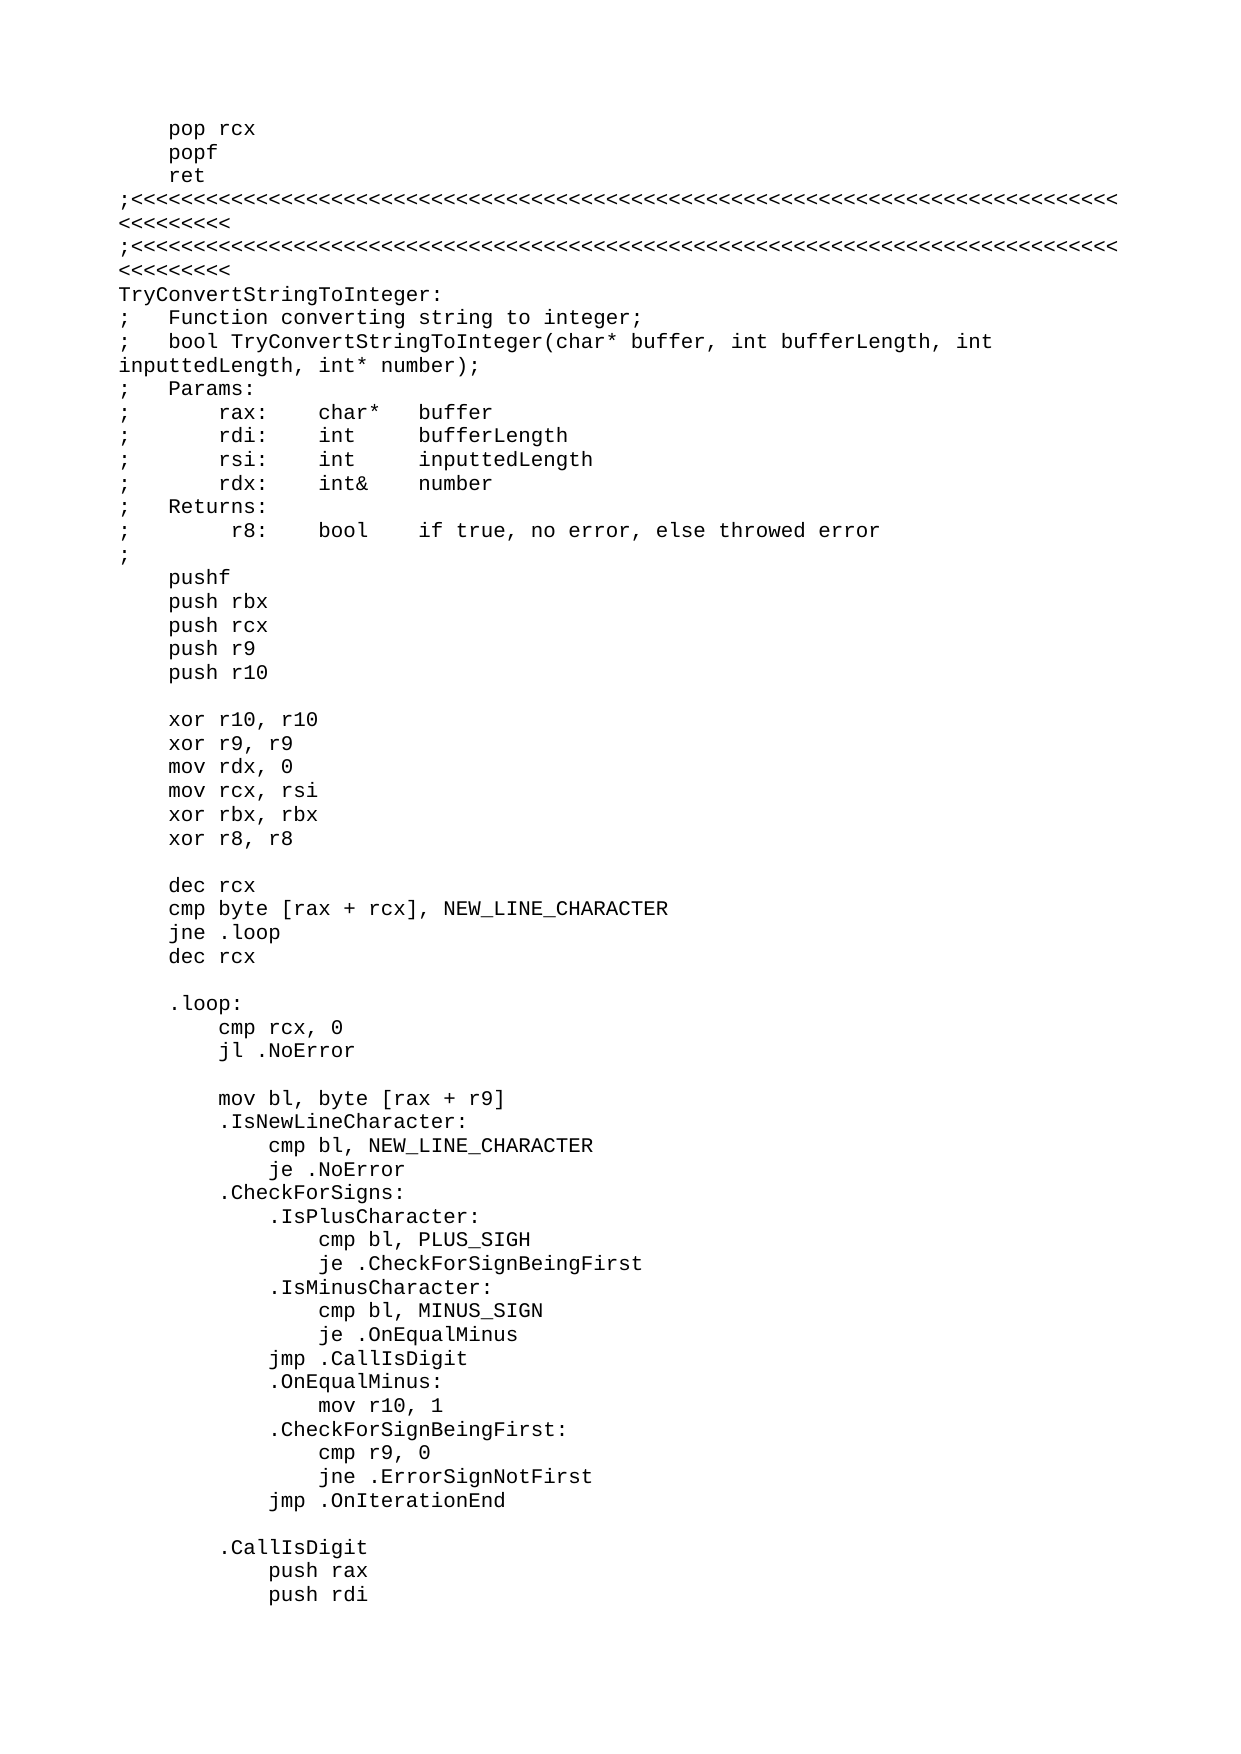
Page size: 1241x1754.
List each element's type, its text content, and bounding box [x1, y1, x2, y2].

text mov rdx, 0 [118, 757, 1122, 780]
text cmp r9, 0 [118, 1442, 1122, 1466]
text push rdi [118, 1584, 1122, 1608]
text ;<<<<<<<<<<<<<<<<<<<<<<<<<<<<<<<<<<<<<<<<<<<<<<<<<<<<<<<<<<<<<<<<<<<<<<<<<<<<<<<<<<<<<<<< [118, 189, 1122, 236]
text .CheckForSigns: [118, 1182, 1122, 1206]
text popf [118, 142, 1122, 165]
text xor r8, r8 [118, 827, 1122, 851]
text ; Function converting string to integer; [118, 307, 1122, 331]
text dec rcx [118, 946, 1122, 969]
text push r10 [118, 662, 1122, 686]
text xor rbx, rbx [118, 804, 1122, 827]
text jmp .CallIsDigit [118, 1348, 1122, 1371]
text ; rdx: int& number [118, 473, 1122, 496]
text TryConvertStringToInteger: [118, 284, 1122, 307]
text ret [118, 165, 1122, 189]
text .loop: [118, 993, 1122, 1017]
text push r9 [118, 638, 1122, 662]
text ; rsi: int inputtedLength [118, 449, 1122, 473]
text ; bool TryConvertStringToInteger(char* buffer, int bufferLength, int inputtedLength, int* number); [118, 331, 1122, 378]
text .CheckForSignBeingFirst: [118, 1419, 1122, 1442]
text je .NoError [118, 1158, 1122, 1182]
text jne .ErrorSignNotFirst [118, 1466, 1122, 1489]
text push rbx [118, 591, 1122, 615]
text ; rax: char* buffer [118, 402, 1122, 426]
text pop rcx [118, 118, 1122, 142]
text pushf [118, 567, 1122, 591]
text je .CheckForSignBeingFirst [118, 1253, 1122, 1277]
text push rcx [118, 615, 1122, 638]
text ; Returns: [118, 496, 1122, 520]
text jl .NoError [118, 1040, 1122, 1064]
text push rax [118, 1561, 1122, 1584]
text cmp rcx, 0 [118, 1017, 1122, 1040]
text ;<<<<<<<<<<<<<<<<<<<<<<<<<<<<<<<<<<<<<<<<<<<<<<<<<<<<<<<<<<<<<<<<<<<<<<<<<<<<<<<<<<<<<<<< [118, 236, 1122, 284]
text .CallIsDigit [118, 1537, 1122, 1561]
text cmp bl, MINUS_SIGN [118, 1300, 1122, 1324]
text jne .loop [118, 922, 1122, 946]
text .IsNewLineCharacter: [118, 1111, 1122, 1135]
text ; Params: [118, 378, 1122, 402]
text .IsMinusCharacter: [118, 1277, 1122, 1300]
text .IsPlusCharacter: [118, 1206, 1122, 1229]
text ; rdi: int bufferLength [118, 426, 1122, 449]
text xor r10, r10 [118, 709, 1122, 733]
text jmp .OnIterationEnd [118, 1489, 1122, 1513]
text mov bl, byte [rax + r9] [118, 1088, 1122, 1111]
text cmp byte [rax + rcx], NEW_LINE_CHARACTER [118, 898, 1122, 922]
text je .OnEqualMinus [118, 1324, 1122, 1348]
text xor r9, r9 [118, 733, 1122, 757]
text mov r10, 1 [118, 1395, 1122, 1419]
text dec rcx [118, 875, 1122, 898]
text ; [118, 544, 1122, 567]
text cmp bl, PLUS_SIGH [118, 1229, 1122, 1253]
text cmp bl, NEW_LINE_CHARACTER [118, 1135, 1122, 1158]
text ; r8: bool if true, no error, else throwed error [118, 520, 1122, 544]
text mov rcx, rsi [118, 780, 1122, 804]
text .OnEqualMinus: [118, 1371, 1122, 1395]
